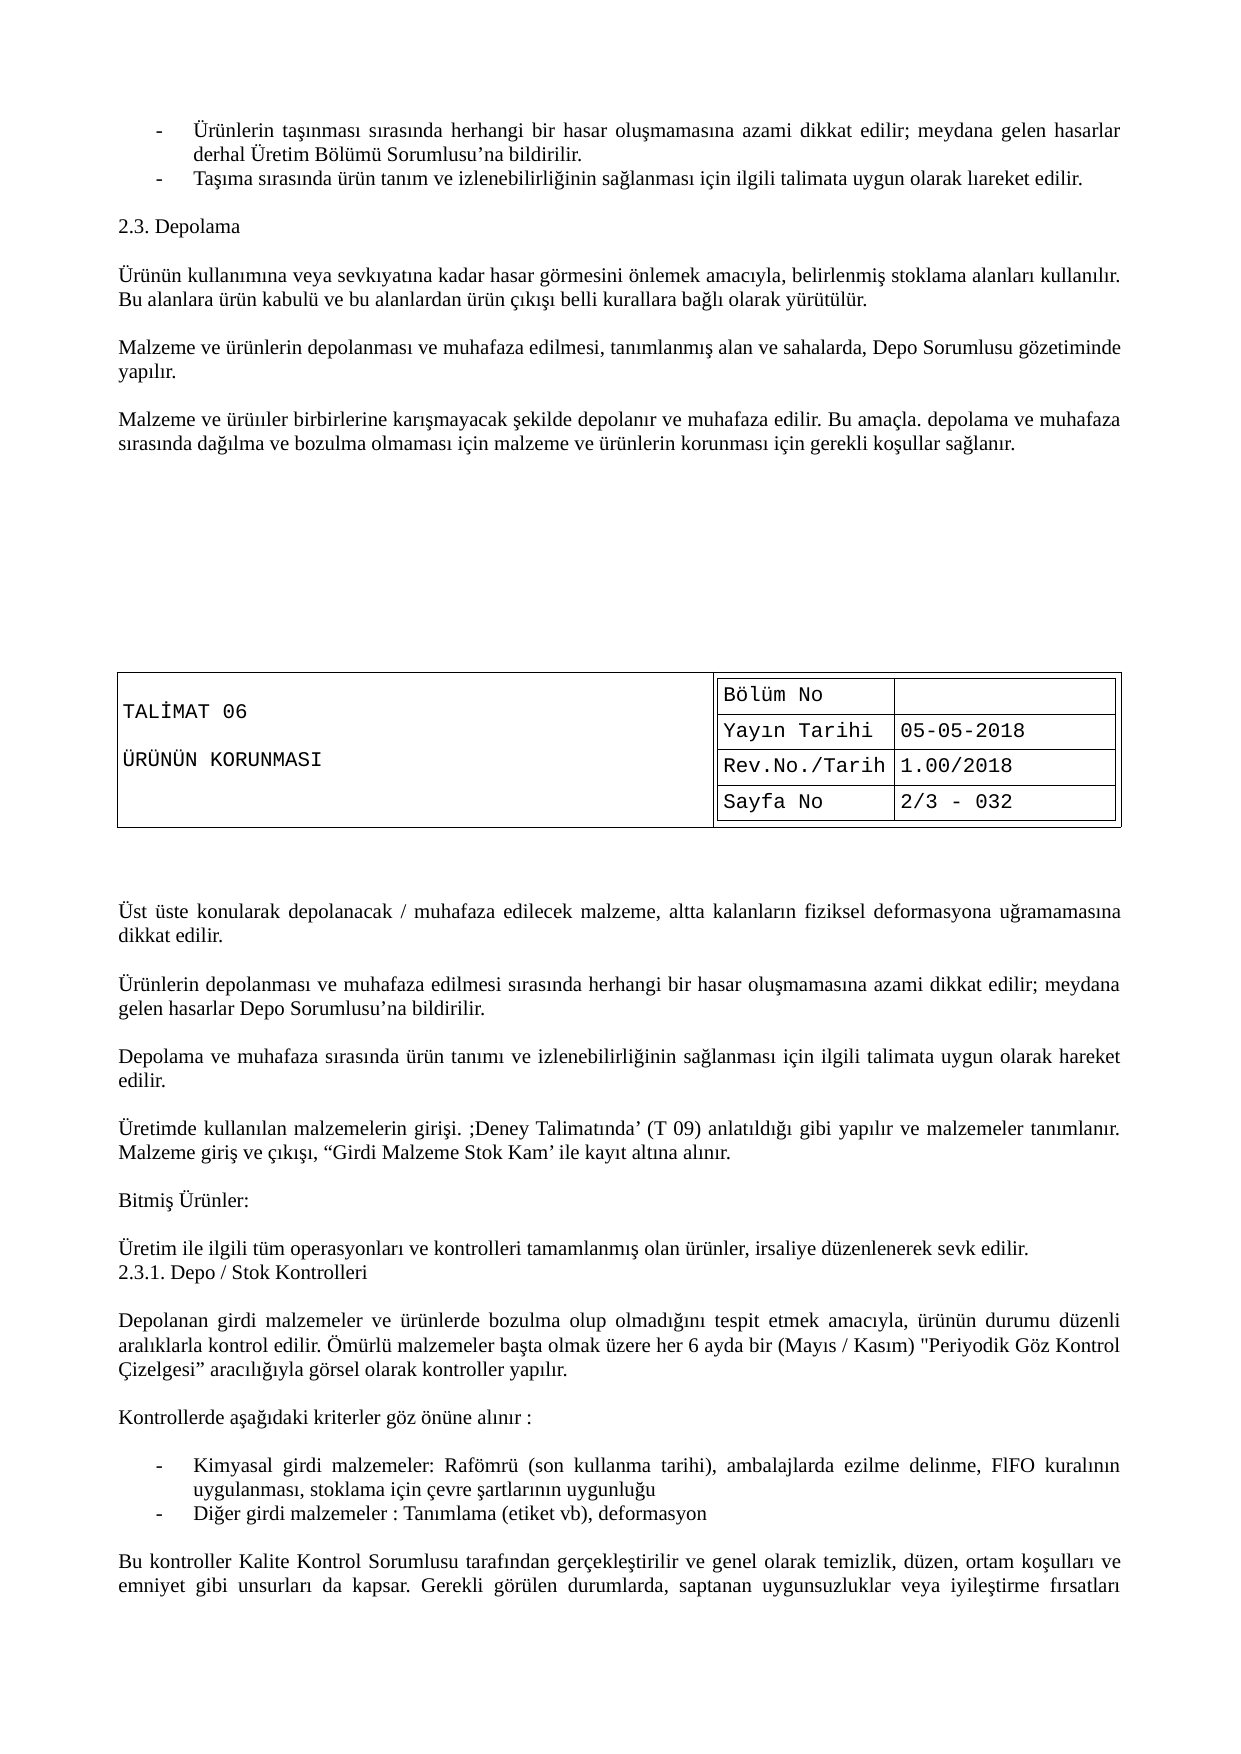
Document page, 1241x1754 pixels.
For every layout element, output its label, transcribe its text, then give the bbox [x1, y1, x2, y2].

table_header [895, 679, 1115, 713]
text Üretim ile ilgili tüm operasyonları ve kontrolleri tamamlanmış olan ürünler, irsaliye düzenlenerek sevk edilir. [118, 1236, 1122, 1260]
text Kontrollerde aşağıdaki kriterler göz önüne alınır : [118, 1405, 1122, 1429]
text Ürünün kullanımına veya sevkıyatına kadar hasar görmesini önlemek amacıyla, belirlenmiş stoklama alanları kullanılır. Bu alanlara ürün kabulü ve bu alanlardan ürün çıkışı belli kurallara bağlı olarak yürütülür. [118, 262, 1122, 311]
text Üst üste konularak depolanacak / muhafaza edilecek malzeme, altta kalanların fiziksel deformasyona uğramamasına dikkat edilir. [118, 899, 1122, 947]
text 2.3.1. Depo / Stok Kontrolleri [118, 1260, 1122, 1284]
text Malzeme ve ürünlerin depolanması ve muhafaza edilmesi, tanımlanmış alan ve sahalarda, Depo Sorumlusu gözetiminde yapılır. [118, 335, 1122, 383]
table_header TALİMAT 06 ÜRÜNÜN KORUNMASI [118, 673, 713, 827]
table_cell Sayfa No [718, 786, 894, 820]
table_cell Yayın Tarihi [718, 715, 894, 749]
text Ürünlerin depolanması ve muhafaza edilmesi sırasında herhangi bir hasar oluşmamasına azami dikkat edilir; meydana gelen hasarlar Depo Sorumlusu’na bildirilir. [118, 972, 1122, 1020]
list Diğer girdi malzemeler : Tanımlama (etiket vb), deformasyon [156, 1501, 1122, 1525]
list Ürünlerin taşınması sırasında herhangi bir hasar oluşmamasına azami dikkat edilir; meydana gelen hasarlar derhal Üretim Bölümü Sorumlusu’na bildirilir. [156, 118, 1122, 166]
table_cell 2/3 - 032 [895, 786, 1115, 820]
text Depolanan girdi malzemeler ve ürünlerde bozulma olup olmadığını tespit etmek amacıyla, ürünün durumu düzenli aralıklarla kontrol edilir. Ömürlü malzemeler başta olmak üzere her 6 ayda bir (Mayıs / Kasım) "Periyodik Göz Kontrol Çizelgesi” aracılığıyla görsel olarak kontroller yapılır. [118, 1308, 1122, 1381]
table_cell Rev.No./Tarih [718, 750, 894, 785]
text Bitmiş Ürünler: [118, 1188, 1122, 1212]
text 2.3. Depolama [118, 214, 1122, 238]
table_header Bölüm No [718, 679, 894, 713]
table_cell 1.00/2018 [895, 750, 1115, 785]
table_cell 05-05-2018 [895, 715, 1115, 749]
text Depolama ve muhafaza sırasında ürün tanımı ve izlenebilirliğinin sağlanması için ilgili talimata uygun olarak hareket edilir. [118, 1044, 1122, 1092]
text Bu kontroller Kalite Kontrol Sorumlusu tarafından gerçekleştirilir ve genel olarak temizlik, düzen, ortam koşulları ve emniyet gibi unsurları da kapsar. Gerekli görülen durumlarda, saptanan uygunsuzluklar veya iyileştirme fırsatları [118, 1549, 1122, 1597]
text Malzeme ve ürüııler birbirlerine karışmayacak şekilde depolanır ve muhafaza edilir. Bu amaçla. depolama ve muhafaza sırasında dağılma ve bozulma olmaması için malzeme ve ürünlerin korunması için gerekli koşullar sağlanır. [118, 407, 1122, 455]
table_header [714, 673, 1121, 827]
text Üretimde kullanılan malzemelerin girişi. ;Deney Talimatında’ (T 09) anlatıldığı gibi yapılır ve malzemeler tanımlanır. Malzeme giriş ve çıkışı, “Girdi Malzeme Stok Kam’ ile kayıt altına alınır. [118, 1116, 1122, 1164]
list Taşıma sırasında ürün tanım ve izlenebilirliğinin sağlanması için ilgili talimata uygun olarak lıareket edilir. [156, 166, 1122, 190]
list Kimyasal girdi malzemeler: Rafömrü (son kullanma tarihi), ambalajlarda ezilme delinme, FlFO kuralının uygulanması, stoklama için çevre şartlarının uygunluğu [156, 1453, 1122, 1501]
